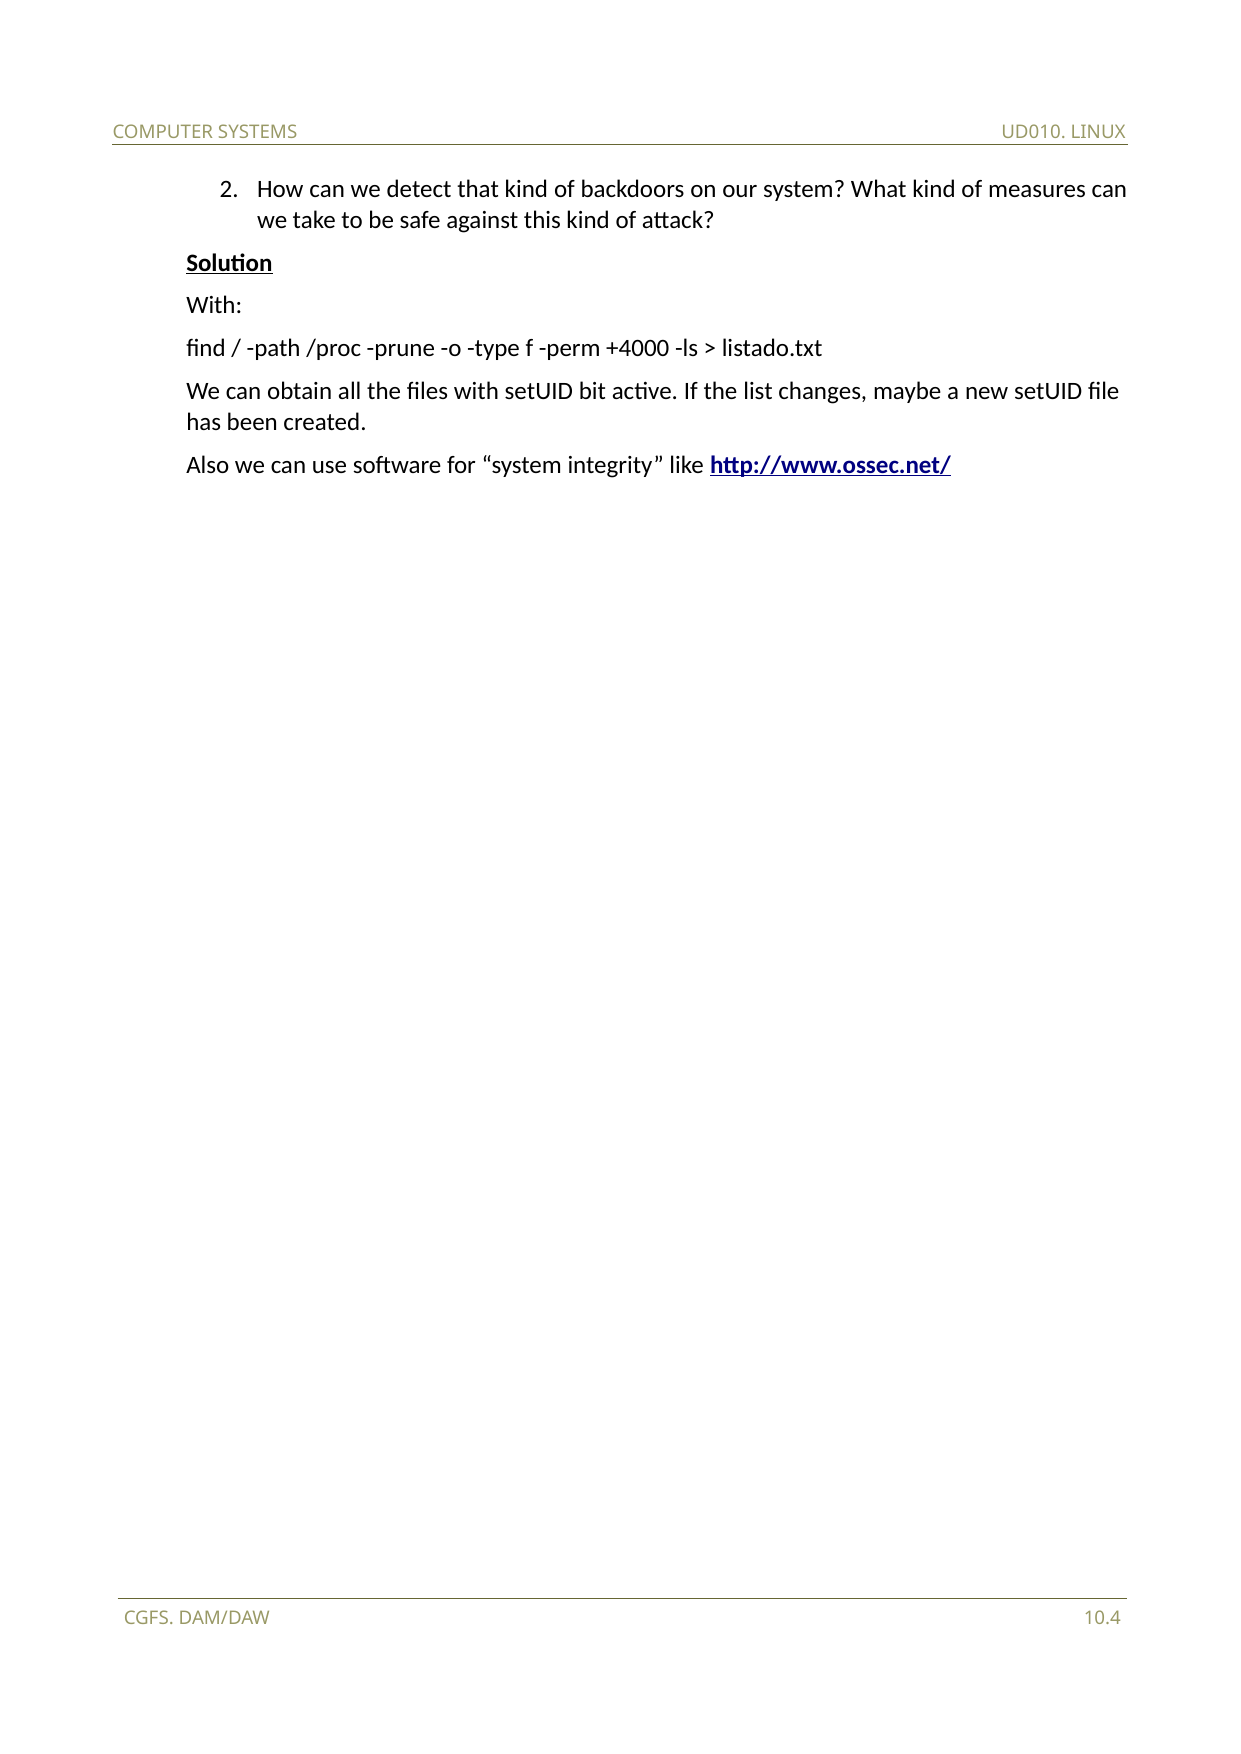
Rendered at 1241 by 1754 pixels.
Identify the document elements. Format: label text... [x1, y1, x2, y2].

text Also we can use software for “system integrity” like http://www.ossec.net/ [112, 449, 1128, 479]
list How can we detect that kind of backdoors on our system? What kind of measures can we take to be safe against this kind of attack? [219, 173, 1128, 234]
text Solution [112, 247, 1128, 277]
text With: [112, 289, 1128, 320]
text We can obtain all the files with setUID bit active. If the list changes, maybe a new setUID file has been created. [112, 375, 1128, 436]
text find / -path /proc -prune -o -type f -perm +4000 -ls > listado.txt [112, 332, 1128, 363]
